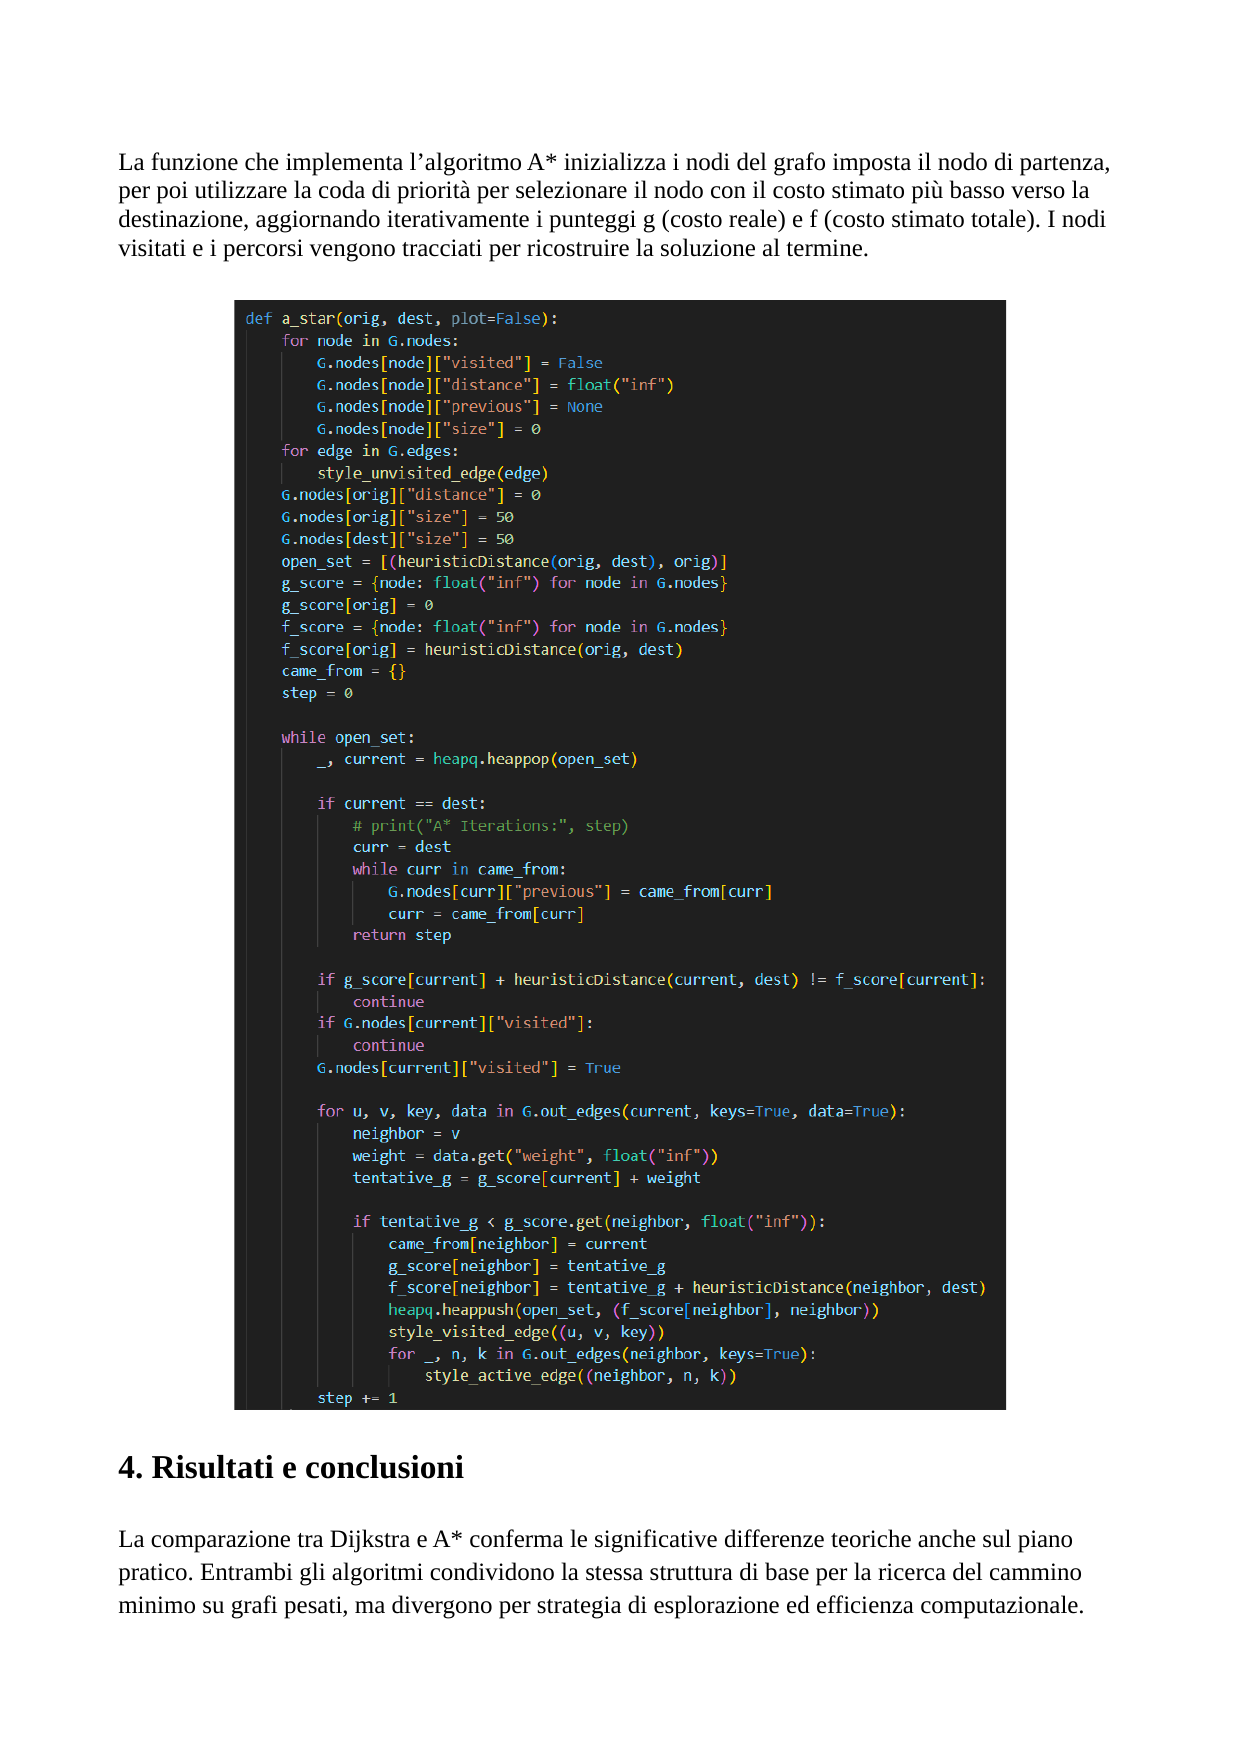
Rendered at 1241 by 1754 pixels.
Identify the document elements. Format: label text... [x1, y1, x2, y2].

text La funzione che implementa l’algoritmo A* inizializza i nodi del grafo imposta il nodo di partenza, per poi utilizzare la coda di priorità per selezionare il nodo con il costo stimato più basso verso la destinazione, aggiornando iterativamente i punteggi g (costo reale) e f (costo stimato totale). I nodi visitati e i percorsi vengono tracciati per ricostruire la soluzione al termine. [118, 147, 1122, 262]
text La comparazione tra Dijkstra e A* conferma le significative differenze teoriche anche sul piano pratico. Entrambi gli algoritmi condividono la stessa struttura di base per la ricerca del cammino minimo su grafi pesati, ma divergono per strategia di esplorazione ed efficienza computazionale. [118, 1524, 1122, 1619]
text 4. Risultati e conclusioni [118, 1448, 1122, 1486]
